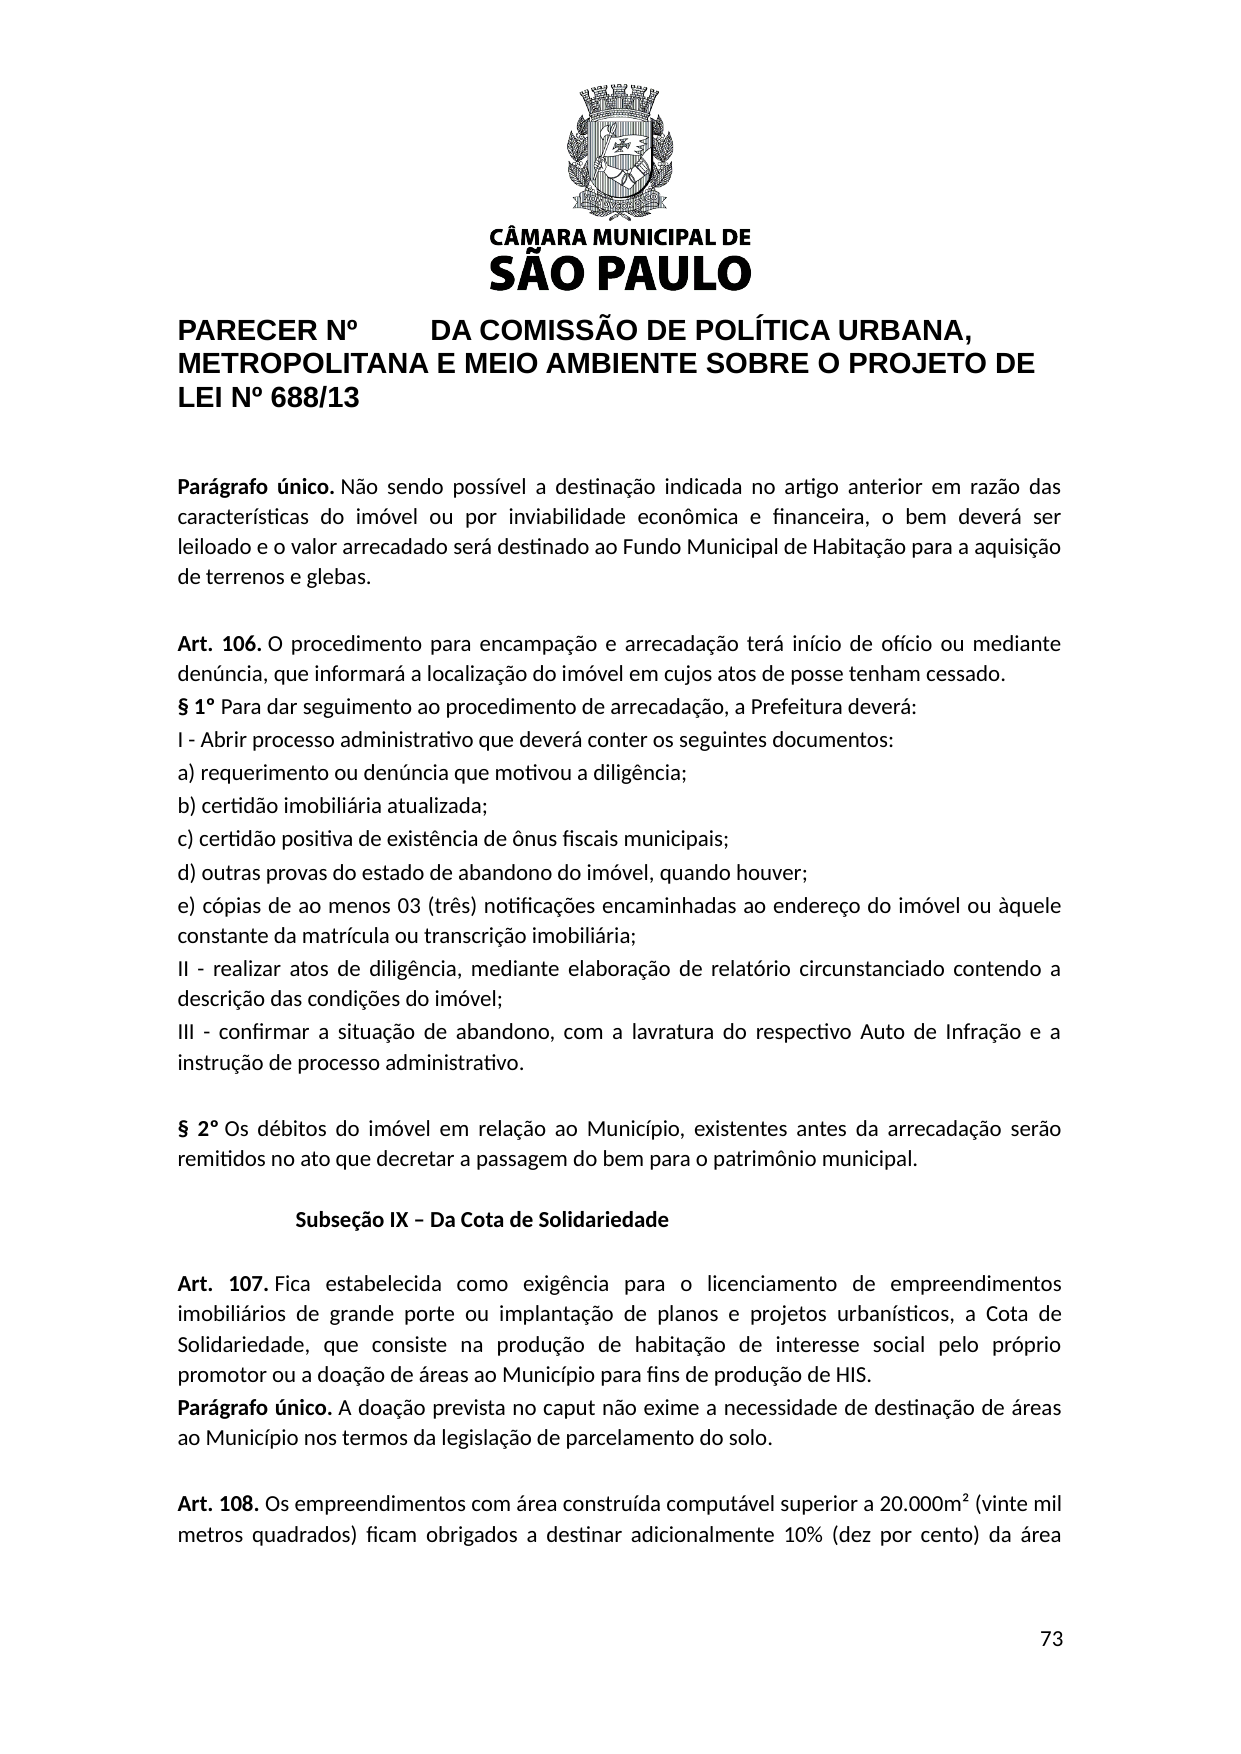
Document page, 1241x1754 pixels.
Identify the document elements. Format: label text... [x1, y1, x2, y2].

text a) requerimento ou denúncia que motivou a diligência; [177, 758, 1063, 786]
text e) cópias de ao menos 03 (três) notificações encaminhadas ao endereço do imóvel ou àquele constante da matrícula ou transcrição imobiliária; [177, 891, 1063, 949]
text Parágrafo único. Não sendo possível a destinação indicada no artigo anterior em razão das características do imóvel ou por inviabilidade econômica e financeira, o bem deverá ser leiloado e o valor arrecadado será destinado ao Fundo Municipal de Habitação para a aquisição de terrenos e glebas. [177, 472, 1063, 591]
text Parágrafo único. A doação prevista no caput não exime a necessidade de destinação de áreas ao Município nos termos da legislação de parcelamento do solo. [177, 1393, 1063, 1451]
text c) certidão positiva de existência de ônus fiscais municipais; [177, 824, 1063, 853]
text II - realizar atos de diligência, mediante elaboração de relatório circunstanciado contendo a descrição das condições do imóvel; [177, 954, 1063, 1012]
picture [488, 83, 752, 292]
text d) outras provas do estado de abandono do imóvel, quando houver; [177, 858, 1063, 886]
text § 1º Para dar seguimento ao procedimento de arrecadação, a Prefeitura deverá: [177, 692, 1063, 720]
text b) certidão imobiliária atualizada; [177, 791, 1063, 819]
text Subseção IX – Da Cota de Solidariedade [177, 1205, 1063, 1233]
text § 2º Os débitos do imóvel em relação ao Município, existentes antes da arrecadação serão remitidos no ato que decretar a passagem do bem para o patrimônio municipal. [177, 1114, 1063, 1172]
text III - confirmar a situação de abandono, com a lavratura do respectivo Auto de Infração e a instrução de processo administrativo. [177, 1017, 1063, 1076]
text Art. 107. Fica estabelecida como exigência para o licenciamento de empreendimentos imobiliários de grande porte ou implantação de planos e projetos urbanísticos, a Cota de Solidariedade, que consiste na produção de habitação de interesse social pelo próprio promotor ou a doação de áreas ao Município para fins de produção de HIS. [177, 1269, 1063, 1388]
text Art. 106. O procedimento para encampação e arrecadação terá início de ofício ou mediante denúncia, que informará a localização do imóvel em cujos atos de posse tenham cessado. [177, 629, 1063, 687]
text Art. 108. Os empreendimentos com área construída computável superior a 20.000m² (vinte mil metros quadrados) ficam obrigados a destinar adicionalmente 10% (dez por cento) da área [177, 1489, 1063, 1548]
text I - Abrir processo administrativo que deverá conter os seguintes documentos: [177, 725, 1063, 753]
